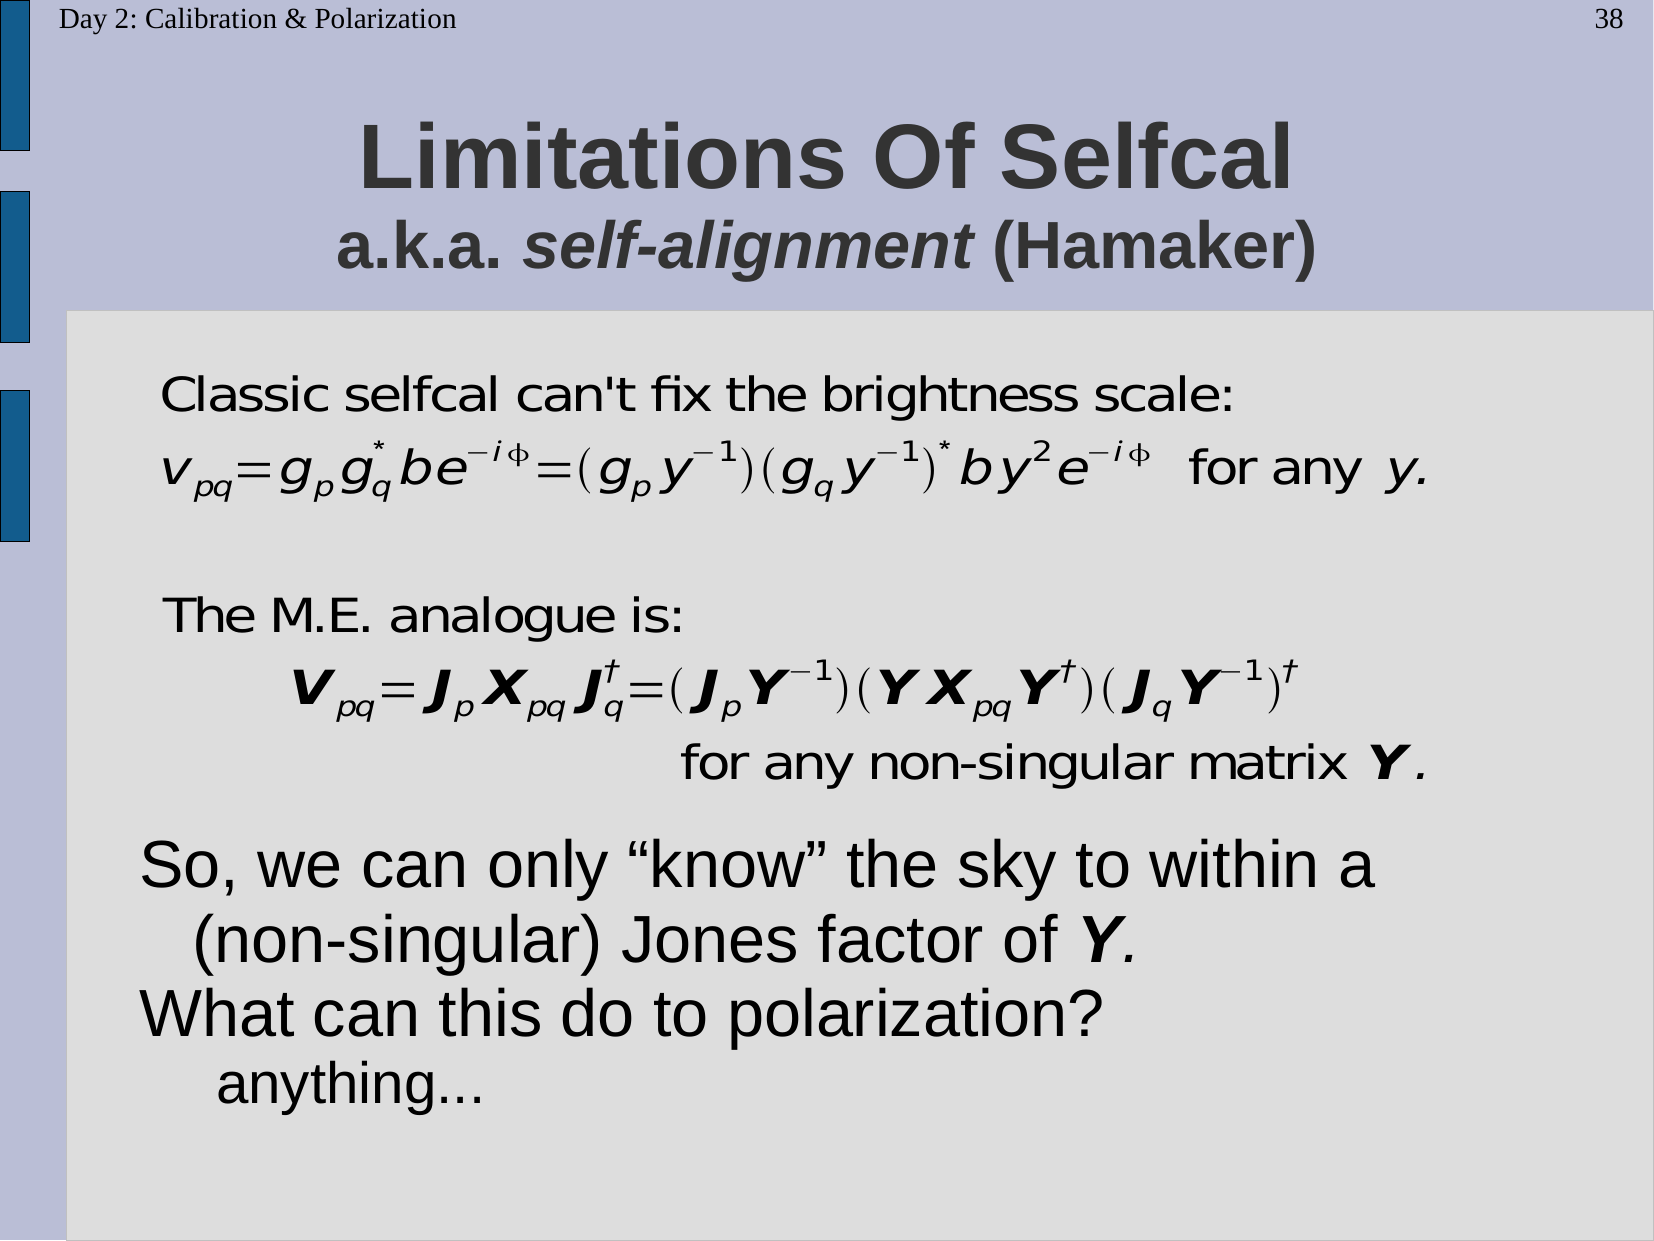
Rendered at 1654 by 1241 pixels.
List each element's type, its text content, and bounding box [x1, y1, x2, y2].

title Limitations Of Selfcal a.k.a. self-alignment (Hamaker) [121, 91, 1534, 299]
list So, we can only “know” the sky to within a (non-singular) Jones factor of Y. What can this do to polarization? anything... [121, 826, 1534, 1128]
chart [152, 356, 1437, 795]
